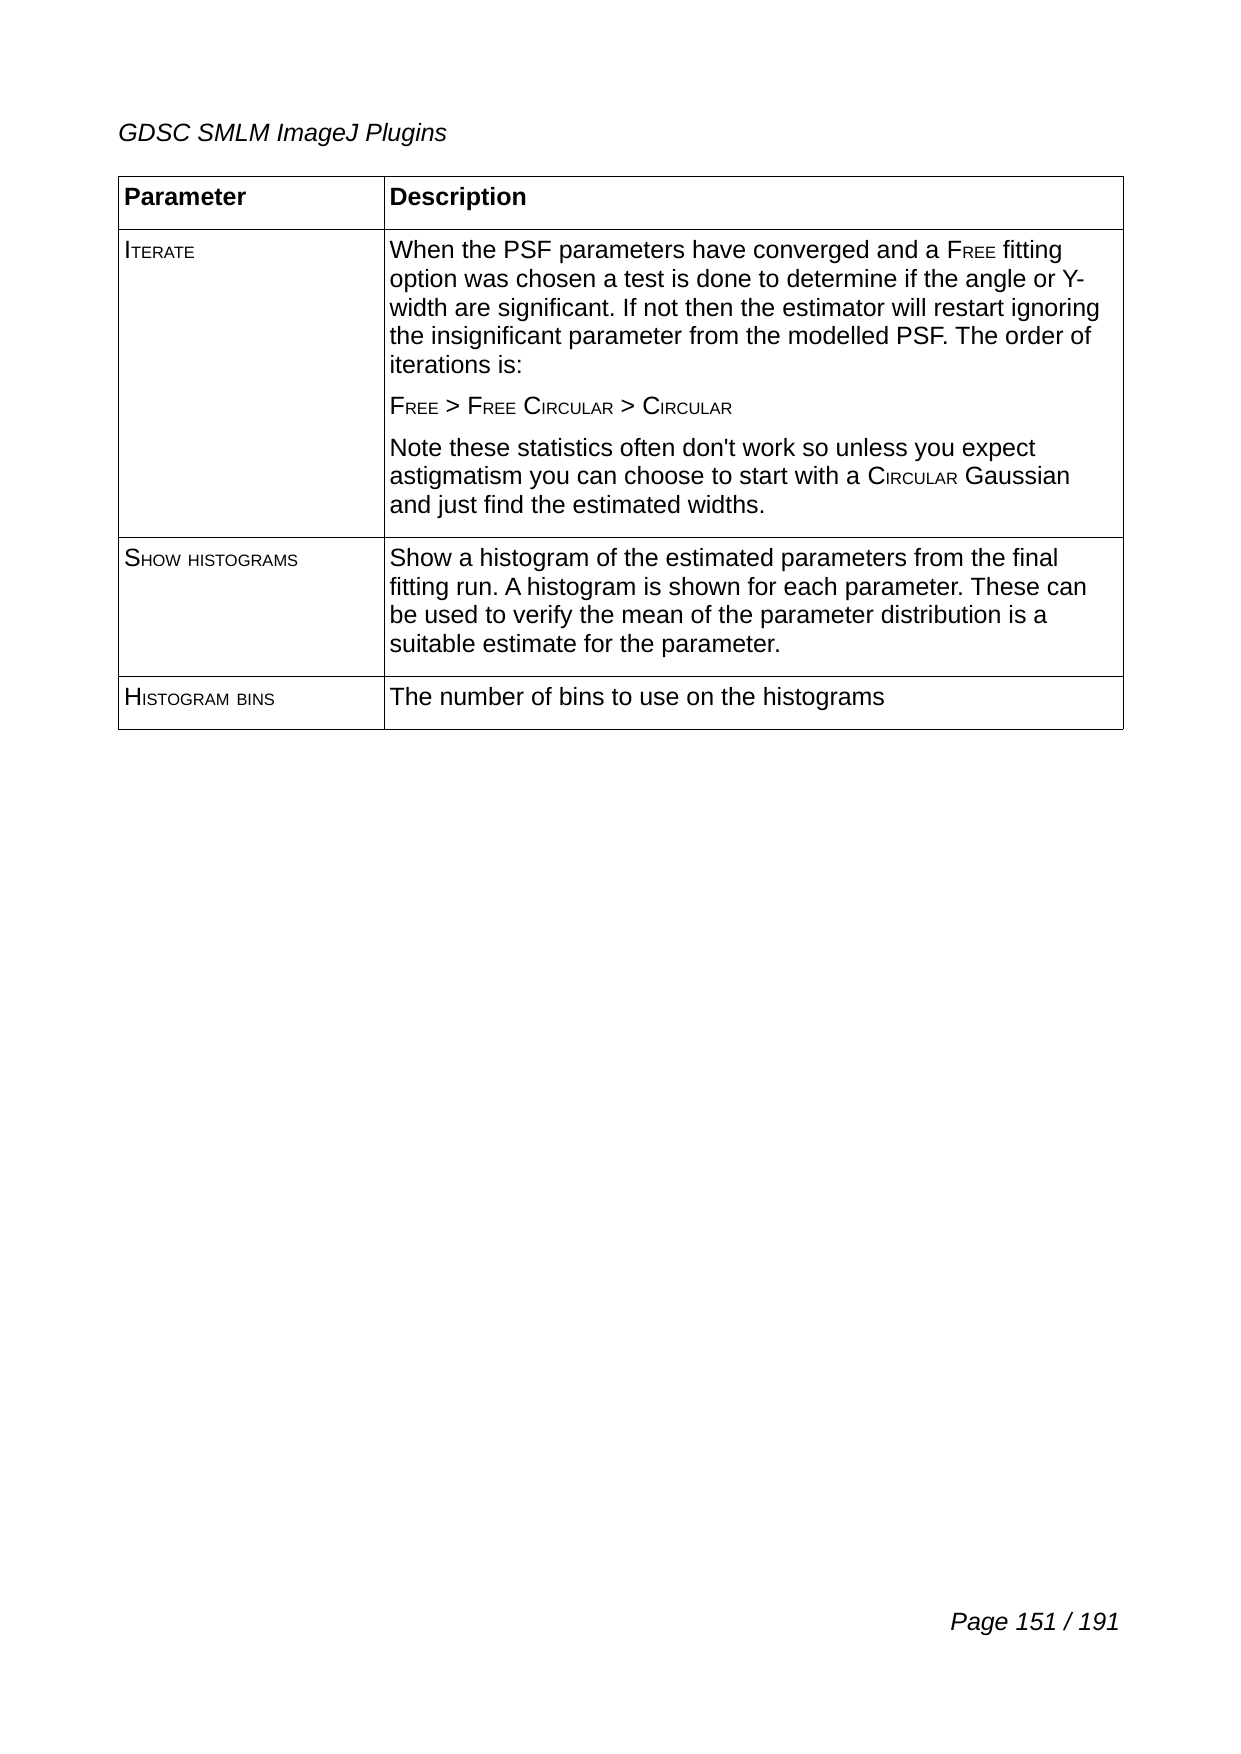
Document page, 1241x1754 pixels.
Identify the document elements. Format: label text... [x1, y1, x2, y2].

table_cell Iterate [119, 230, 384, 537]
table_cell Histogram bins [119, 677, 384, 729]
table_cell When the PSF parameters have converged and a Free fitting option was chosen a test is done to determine if the angle or Y-width are significant. If not then the estimator will restart ignoring the insignificant parameter from the modelled PSF. The order of iterations is: Free > Free Circular > Circular Note these statistics often don't work so unless you expect astigmatism you can choose to start with a Circular Gaussian and just find the estimated widths. [385, 230, 1123, 537]
table_cell Show a histogram of the estimated parameters from the final fitting run. A histogram is shown for each parameter. These can be used to verify the mean of the parameter distribution is a suitable estimate for the parameter. [385, 538, 1123, 676]
table_cell The number of bins to use on the histograms [385, 677, 1123, 729]
table_header Description [385, 177, 1123, 229]
table_header Parameter [119, 177, 384, 229]
table_cell Show histograms [119, 538, 384, 676]
